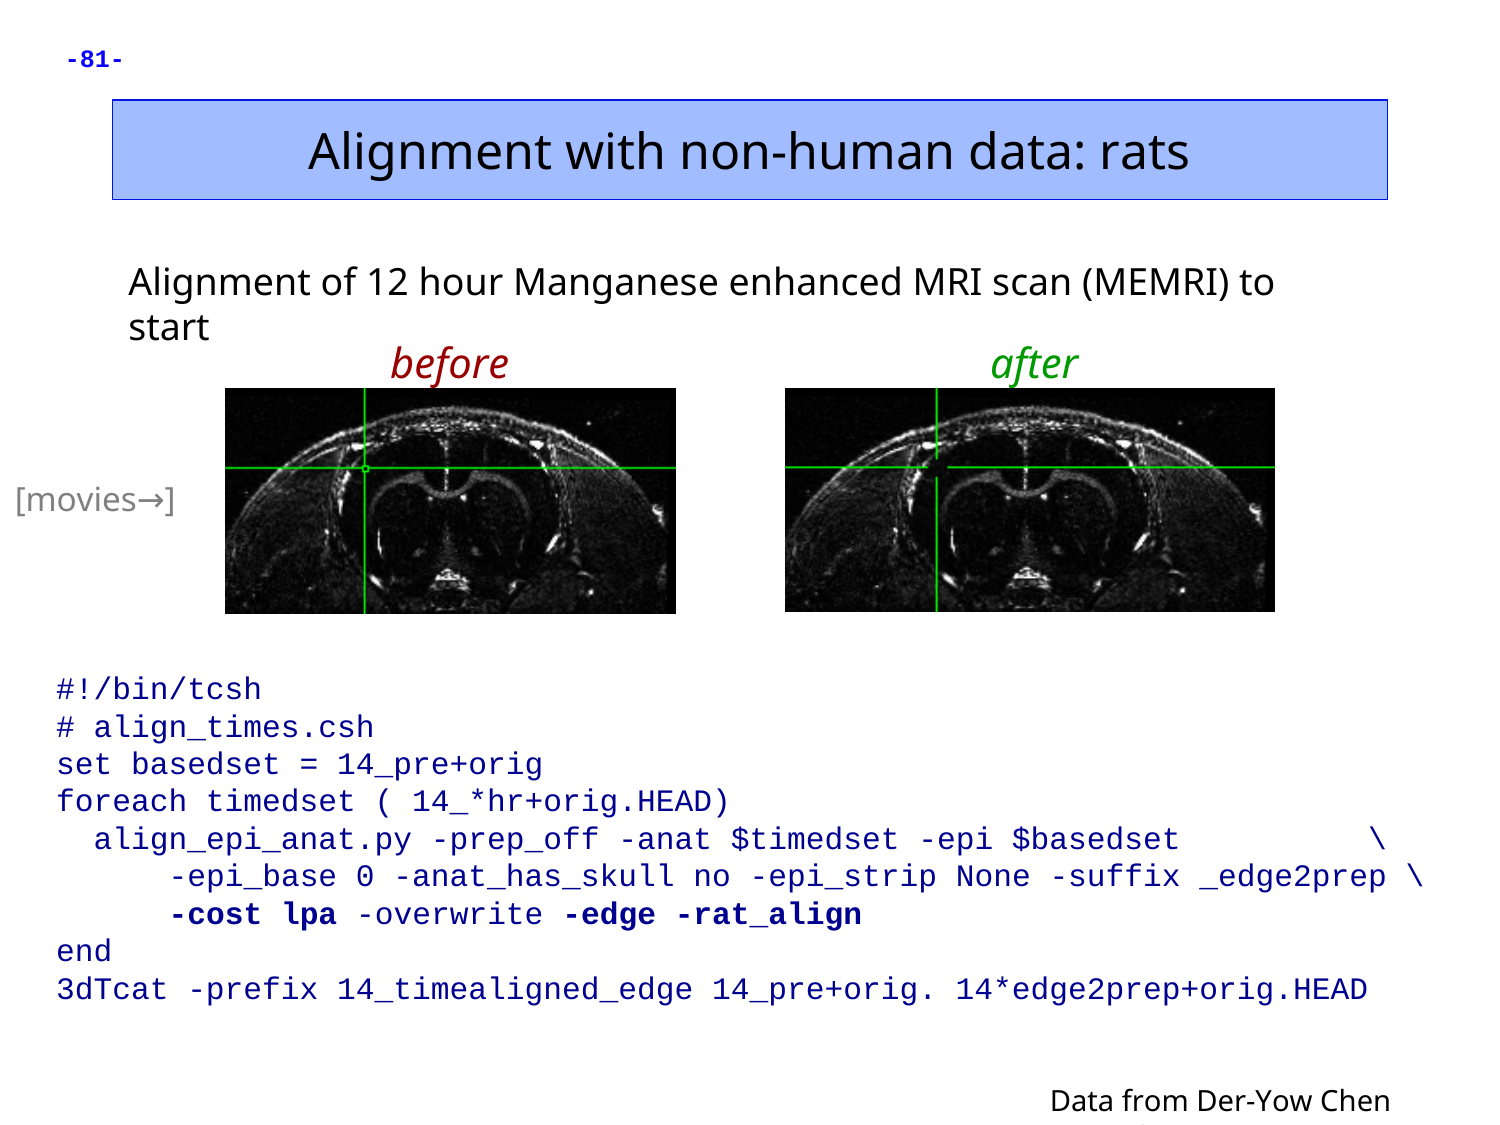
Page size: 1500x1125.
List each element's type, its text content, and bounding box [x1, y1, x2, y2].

text_box Alignment of 12 hour Manganese enhanced MRI scan (MEMRI) to start [113, 250, 1307, 356]
picture [785, 388, 1275, 612]
text_box [movies→] [0, 470, 226, 531]
text_box Alignment with non-human data: rats [112, 99, 1388, 200]
text_box before [375, 329, 544, 395]
text_box after [975, 329, 1144, 395]
text_box #!/bin/tcsh # align_times.csh set basedset = 14_pre+orig foreach timedset ( 14_*hr+orig.HEAD) align_epi_anat.py -prep_off -anat $timedset -epi $basedset \ -epi_base 0 -anat_has_skull no -epi_strip None -suffix _edge2prep \ -cost lpa -overwrite -edge -rat_align end 3dTcat -prefix 14_timealigned_edge 14_pre+orig. 14*edge2prep+orig.HEAD [41, 660, 1500, 1014]
text_box Data from Der-Yow Chen (NINDS) [1035, 1074, 1500, 1125]
picture [225, 388, 676, 614]
